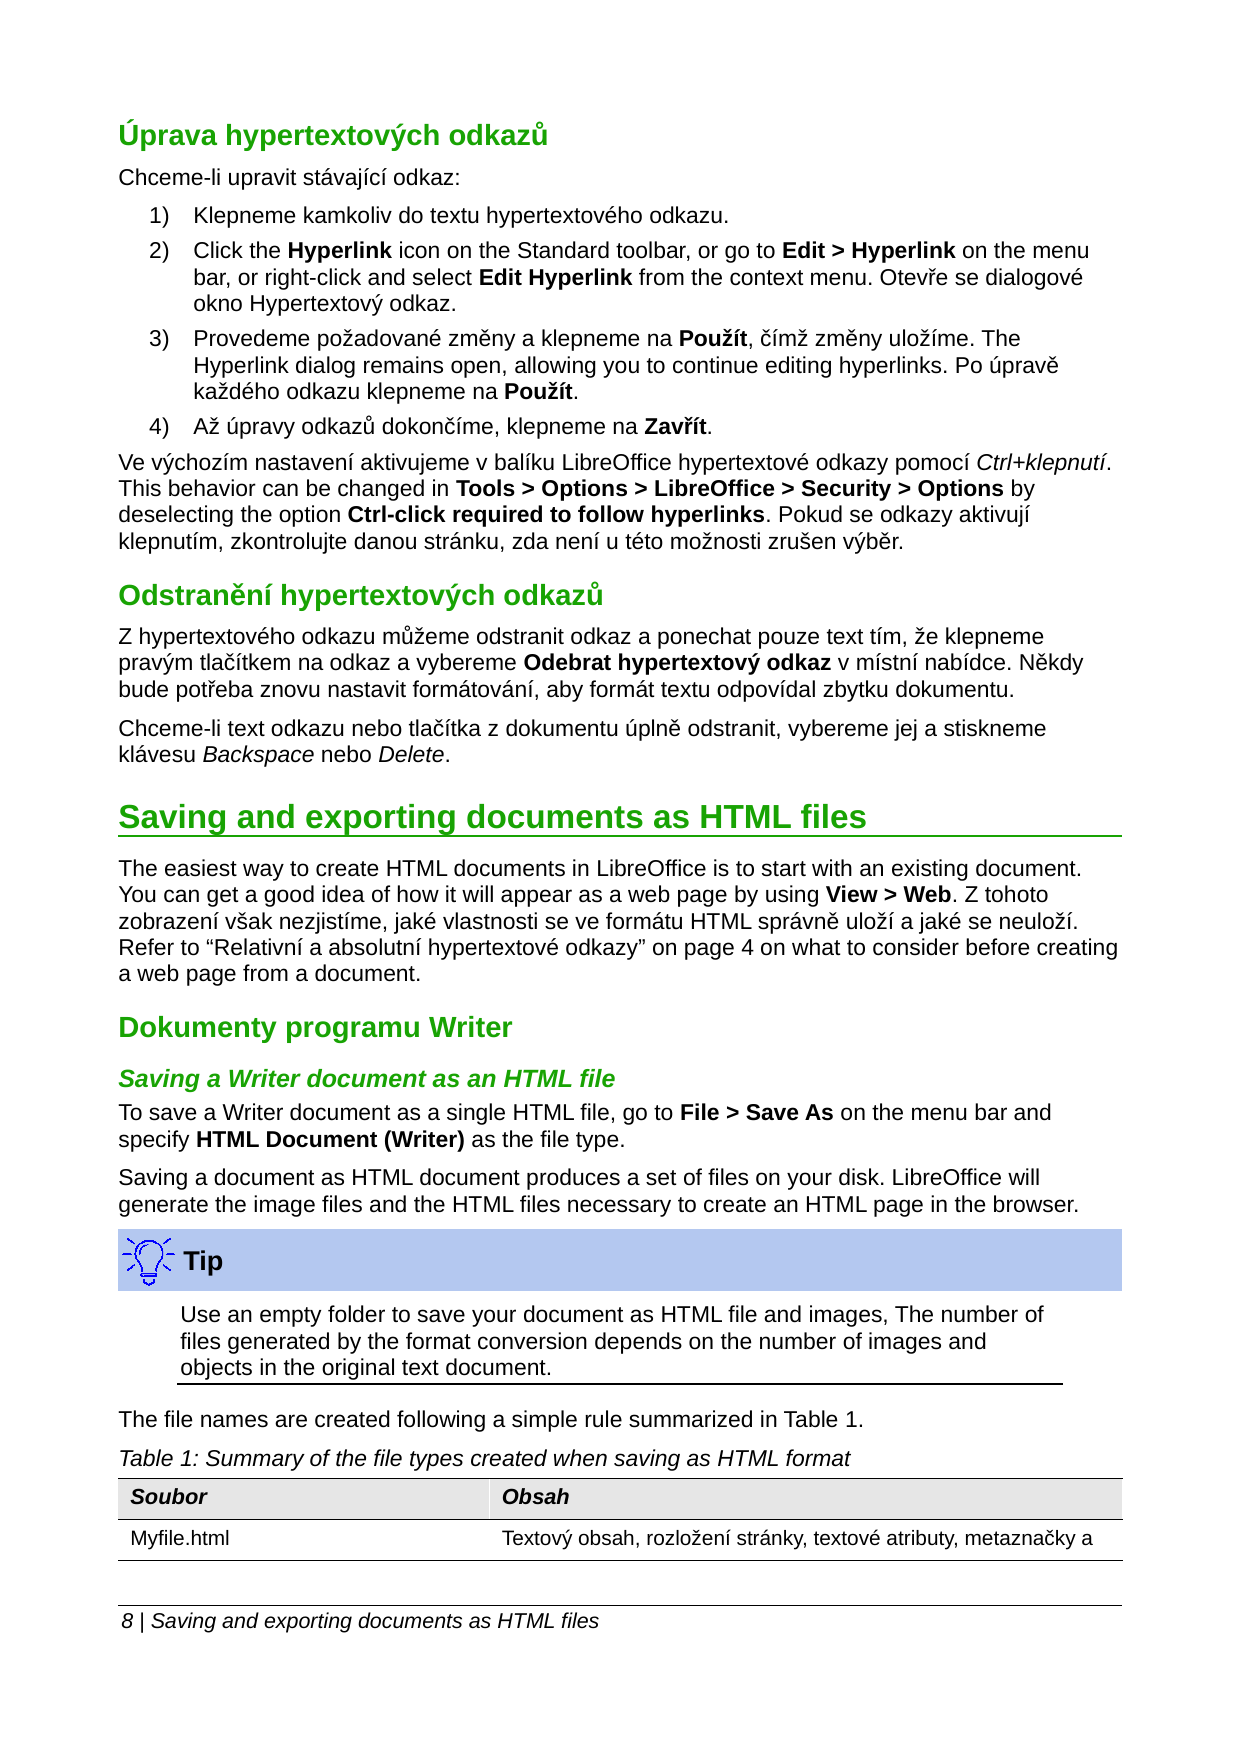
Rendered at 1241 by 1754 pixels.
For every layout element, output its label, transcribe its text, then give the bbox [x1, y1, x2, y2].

text Ve výchozím nastavení aktivujeme v balíku LibreOffice hypertextové odkazy pomocí Ctrl+klepnutí. This behavior can be changed in Tools > Options > LibreOffice > Security > Options by deselecting the option Ctrl-click required to follow hyperlinks. Pokud se odkazy aktivují klepnutím, zkontrolujte danou stránku, zda není u této možnosti zrušen výběr. [118, 448, 1122, 554]
text Table 1: Summary of the file types created when saving as HTML format [118, 1445, 1122, 1472]
list Až úpravy odkazů dokončíme, klepneme na Zavřít. [169, 413, 1122, 440]
table_cell Myfile.html [118, 1520, 489, 1560]
subtitle Saving a Writer document as an HTML file [118, 1064, 1122, 1093]
list Chceme-li upravit stávající odkaz: [118, 163, 1122, 190]
text Chceme-li text odkazu nebo tlačítka z dokumentu úplně odstranit, vybereme jej a stiskneme klávesu Backspace nebo Delete. [118, 714, 1122, 767]
picture [119, 1230, 179, 1290]
text Z hypertextového odkazu můžeme odstranit odkaz a ponechat pouze text tím, že klepneme pravým tlačítkem na odkaz a vybereme Odebrat hypertextový odkaz v místní nabídce. Někdy bude potřeba znovu nastavit formátování, aby formát textu odpovídal zbytku dokumentu. [118, 623, 1122, 702]
text The easiest way to create HTML documents in LibreOffice is to start with an existing document. You can get a good idea of how it will appear as a web page by using View > Web. Z tohoto zobrazení však nezjistíme, jaké vlastnosti se ve formátu HTML správně uloží a jaké se neuloží. Refer to “Relative and absolute hyperlinks” on page 4 on what to consider before creating a web page from a document. [118, 855, 1122, 987]
table_header Obsah [490, 1479, 1122, 1519]
text To save a Writer document as a single HTML file, go to File > Save As on the menu bar and specify HTML Document (Writer) as the file type. [118, 1099, 1122, 1152]
subtitle Úprava hypertextových odkazů [118, 118, 1122, 152]
text The file names are created following a simple rule summarized in Table 1. [118, 1406, 1122, 1433]
table_header Soubor [118, 1479, 489, 1519]
table_cell Textový obsah, rozložení stránky, textové atributy, metaznačky a [490, 1520, 1122, 1560]
subtitle Odstranění hypertextových odkazů [118, 578, 1122, 611]
list Provedeme požadované změny a klepneme na Použít, čímž změny uložíme. The Hyperlink dialog remains open, allowing you to continue editing hyperlinks. Po úpravě každého odkazu klepneme na Použít. [169, 325, 1122, 404]
subtitle Saving and exporting documents as HTML files [118, 797, 1122, 835]
list Click the Hyperlink icon on the Standard toolbar, or go to Edit > Hyperlink on the menu bar, or right-click and select Edit Hyperlink from the context menu. Otevře se dialogové okno Hypertextový odkaz. [169, 237, 1122, 317]
subtitle Dokumenty programu Writer [118, 1010, 1122, 1044]
list Klepneme kamkoliv do textu hypertextového odkazu. [169, 202, 1122, 229]
subtitle Tip [118, 1242, 1122, 1282]
text Saving a document as HTML document produces a set of files on your disk. LibreOffice will generate the image files and the HTML files necessary to create an HTML page in the browser. [118, 1164, 1122, 1217]
text Use an empty folder to save your document as HTML file and images, The number of files generated by the format conversion depends on the number of images and objects in the original text document. [177, 1298, 1063, 1383]
